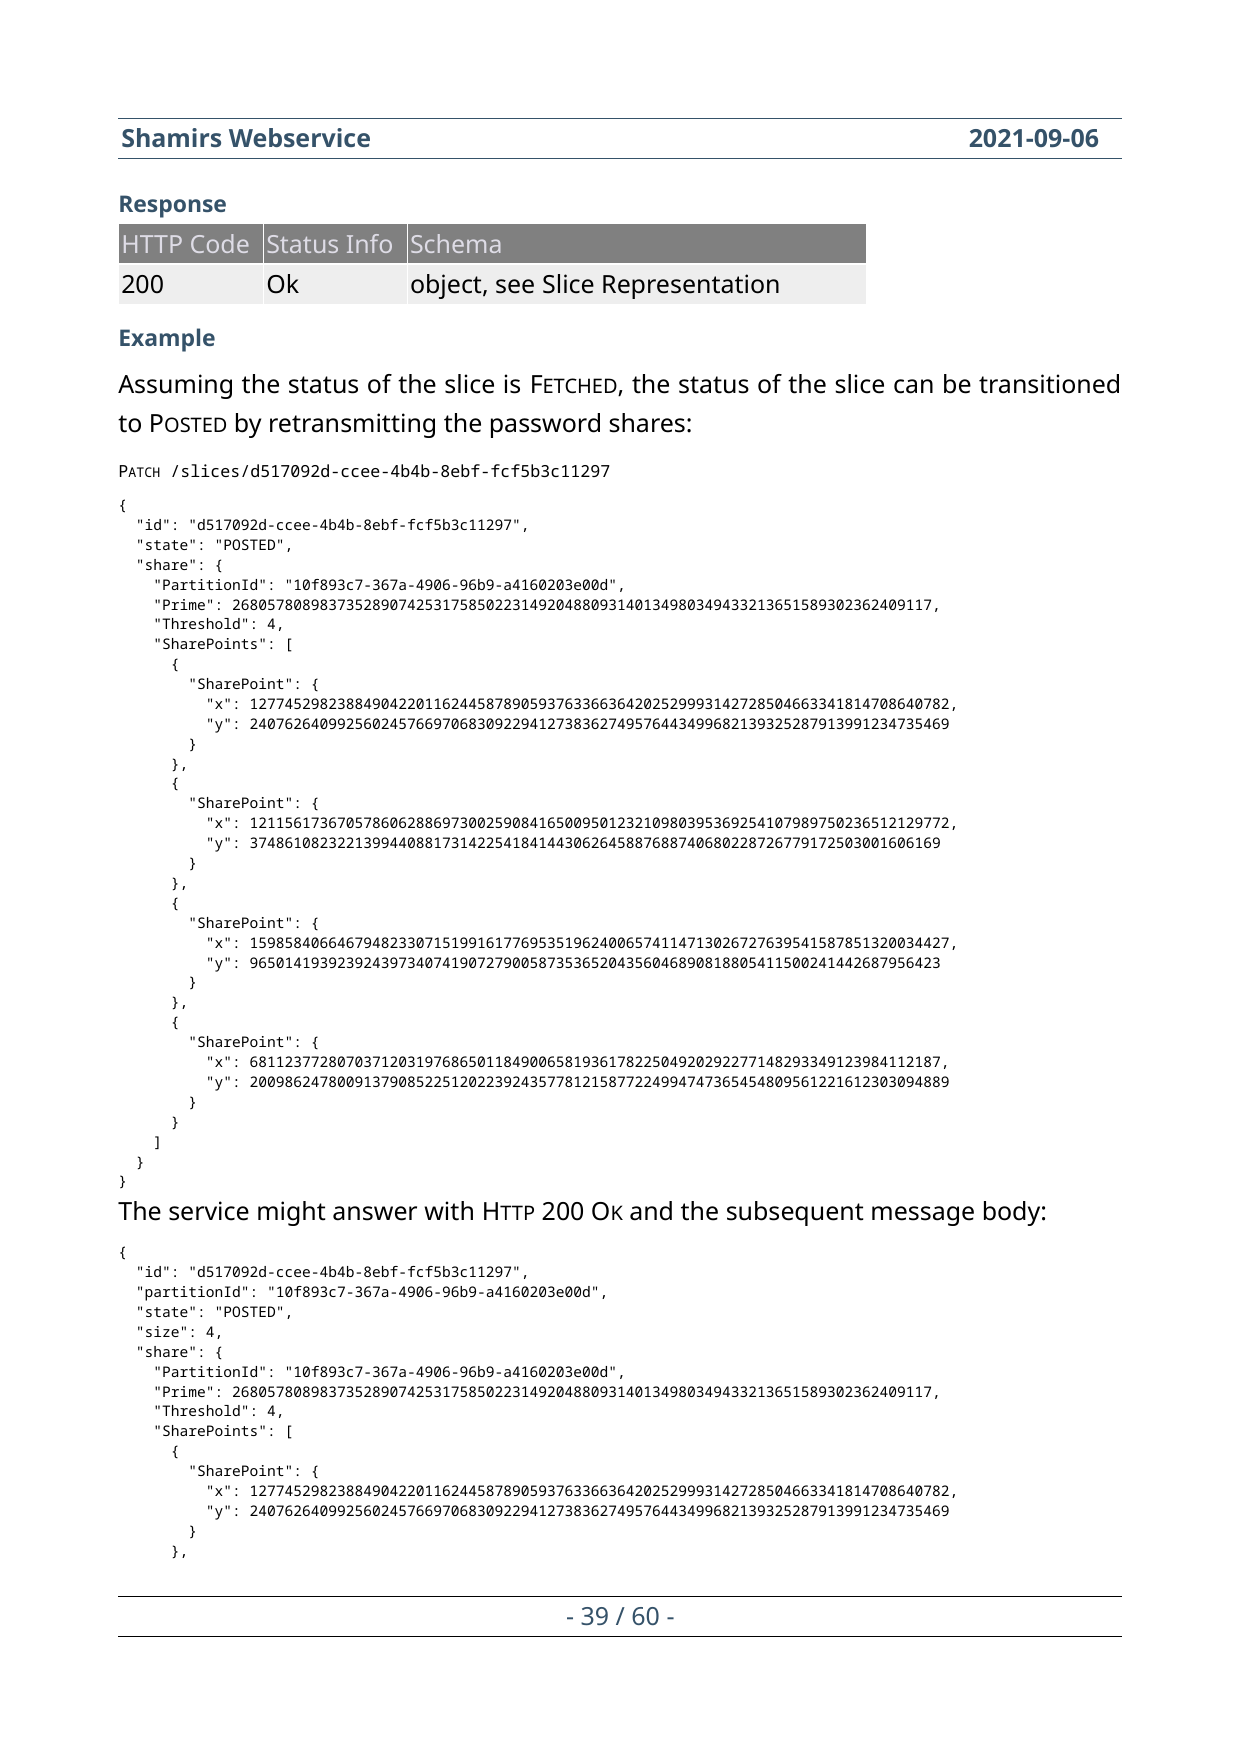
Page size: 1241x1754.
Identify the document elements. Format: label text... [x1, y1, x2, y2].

text } [118, 1171, 1122, 1191]
text "SharePoint": { [118, 793, 1122, 813]
text "partitionId": "10f893c7-367a-4906-96b9-a4160203e00d", [118, 1282, 1122, 1302]
text "size": 4, [118, 1322, 1122, 1342]
text { [118, 1441, 1122, 1461]
text "y": 20098624780091379085225120223924357781215877224994747365454809561221612303094889 [118, 1072, 1122, 1092]
text "SharePoints": [ [118, 634, 1122, 654]
text } [118, 1151, 1122, 1171]
text { [118, 773, 1122, 793]
text }, [118, 753, 1122, 773]
text { [118, 1012, 1122, 1032]
text { [118, 495, 1122, 515]
text "SharePoints": [ [118, 1421, 1122, 1441]
text "Threshold": 4, [118, 614, 1122, 634]
text "x": 12774529823884904220116244587890593763366364202529993142728504663341814708640782, [118, 694, 1122, 714]
text "x": 12774529823884904220116244587890593763366364202529993142728504663341814708640782, [118, 1481, 1122, 1501]
table_header HTTP Code [119, 224, 263, 263]
text Patch /slices/d517092d-ccee-4b4b-8ebf-fcf5b3c11297 [118, 460, 1122, 483]
text "share": { [118, 554, 1122, 574]
text "Threshold": 4, [118, 1401, 1122, 1421]
text { [118, 893, 1122, 913]
text "y": 24076264099256024576697068309229412738362749576443499682139325287913991234735469 [118, 714, 1122, 733]
text } [118, 733, 1122, 753]
text "Prime": 26805780898373528907425317585022314920488093140134980349433213651589302362409117, [118, 1381, 1122, 1401]
text }, [118, 1541, 1122, 1560]
text "PartitionId": "10f893c7-367a-4906-96b9-a4160203e00d", [118, 1361, 1122, 1381]
text Example [118, 322, 1122, 353]
text "share": { [118, 1342, 1122, 1361]
text Assuming the status of the slice is Fetched, the status of the slice can be transitioned to Posted by retransmitting the password shares: [118, 367, 1122, 440]
text { [118, 654, 1122, 674]
text ] [118, 1131, 1122, 1151]
text "x": 6811237728070371203197686501184900658193617822504920292277148293349123984112187, [118, 1052, 1122, 1072]
text "id": "d517092d-ccee-4b4b-8ebf-fcf5b3c11297", [118, 515, 1122, 534]
table_header Schema [408, 224, 866, 263]
text "y": 24076264099256024576697068309229412738362749576443499682139325287913991234735469 [118, 1501, 1122, 1521]
text "x": 12115617367057860628869730025908416500950123210980395369254107989750236512129772, [118, 813, 1122, 833]
text "y": 3748610823221399440881731422541841443062645887688740680228726779172503001606169 [118, 833, 1122, 853]
text } [118, 972, 1122, 992]
text }, [118, 873, 1122, 893]
text "y": 9650141939239243973407419072790058735365204356046890818805411500241442687956423 [118, 952, 1122, 972]
text "state": "POSTED", [118, 1302, 1122, 1322]
text } [118, 1521, 1122, 1541]
table_cell Ok [264, 265, 407, 304]
text "PartitionId": "10f893c7-367a-4906-96b9-a4160203e00d", [118, 574, 1122, 594]
text "x": 15985840664679482330715199161776953519624006574114713026727639541587851320034427, [118, 932, 1122, 952]
text "SharePoint": { [118, 1461, 1122, 1481]
text "id": "d517092d-ccee-4b4b-8ebf-fcf5b3c11297", [118, 1262, 1122, 1282]
text } [118, 1092, 1122, 1112]
text Response [118, 188, 1122, 219]
text }, [118, 992, 1122, 1012]
text "SharePoint": { [118, 1032, 1122, 1052]
text "state": "POSTED", [118, 534, 1122, 554]
table_cell object, see Slice Representation [408, 265, 866, 304]
text } [118, 853, 1122, 873]
text "SharePoint": { [118, 674, 1122, 694]
text "Prime": 26805780898373528907425317585022314920488093140134980349433213651589302362409117, [118, 594, 1122, 614]
table_cell 200 [119, 265, 263, 304]
text The service might answer with Http 200 Ok and the subsequent message body: [118, 1194, 1122, 1228]
text "SharePoint": { [118, 913, 1122, 932]
text { [118, 1242, 1122, 1262]
text } [118, 1112, 1122, 1131]
table_header Status Info [264, 224, 407, 263]
